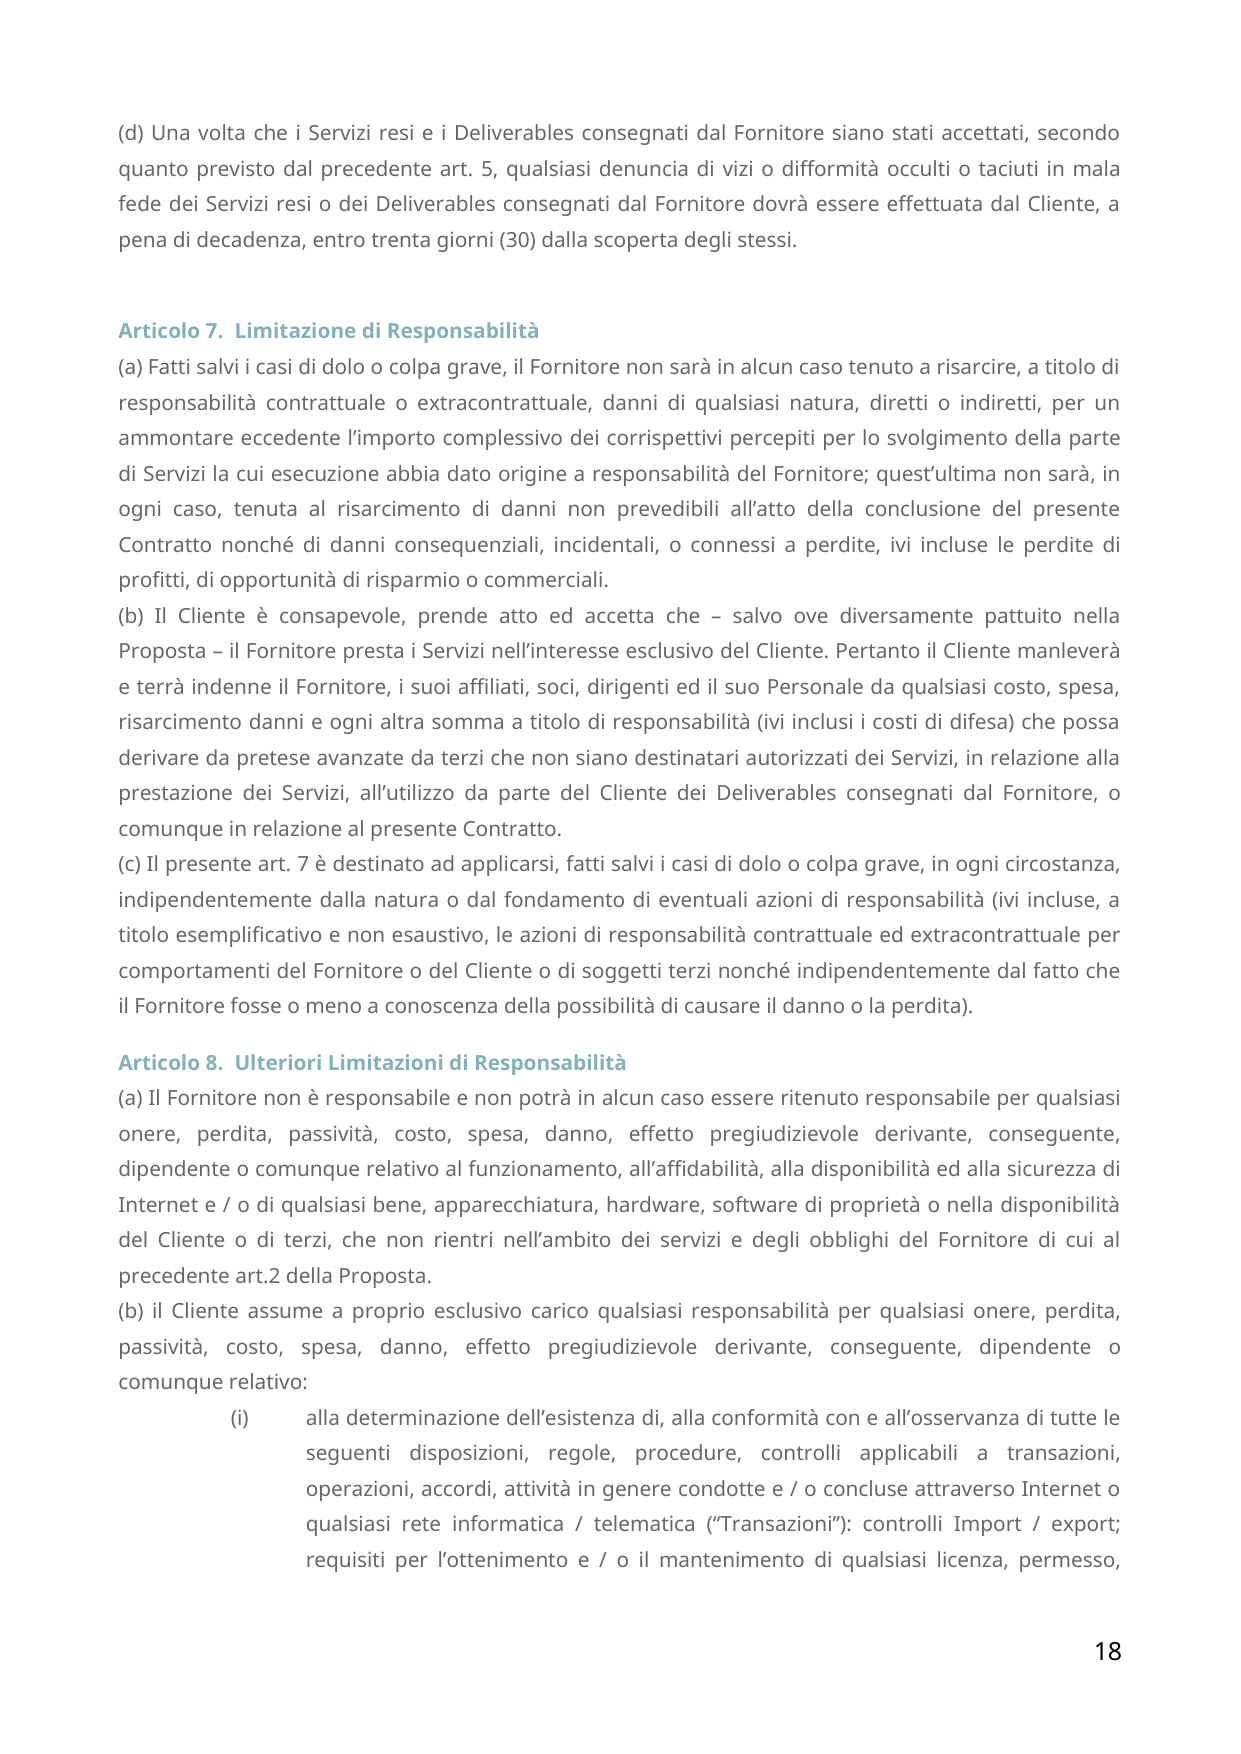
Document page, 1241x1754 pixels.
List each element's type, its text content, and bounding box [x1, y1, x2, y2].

list alla determinazione dell’esistenza di, alla conformità con e all’osservanza di tutte le seguenti disposizioni, regole, procedure, controlli applicabili a transazioni, operazioni, accordi, attività in genere condotte e / o concluse attraverso Internet o qualsiasi rete informatica / telematica (“Transazioni”): controlli Import / export; requisiti per l’ottenimento e / o il mantenimento di qualsiasi licenza, permesso, [231, 1403, 1122, 1573]
text (d) Una volta che i Servizi resi e i Deliverables consegnati dal Fornitore siano stati accettati, secondo quanto previsto dal precedente art. 5, qualsiasi denuncia di vizi o difformità occulti o taciuti in mala fede dei Servizi resi o dei Deliverables consegnati dal Fornitore dovrà essere effettuata dal Cliente, a pena di decadenza, entro trenta giorni (30) dalla scoperta degli stessi. [118, 118, 1122, 253]
subtitle Articolo 8. Ulteriori Limitazioni di Responsabilità [118, 1048, 1122, 1076]
text (b) il Cliente assume a proprio esclusivo carico qualsiasi responsabilità per qualsiasi onere, perdita, passività, costo, spesa, danno, effetto pregiudizievole derivante, conseguente, dipendente o comunque relativo: [118, 1296, 1122, 1396]
text (c) Il presente art. 7 è destinato ad applicarsi, fatti salvi i casi di dolo o colpa grave, in ogni circostanza, indipendentemente dalla natura o dal fondamento di eventuali azioni di responsabilità (ivi incluse, a titolo esemplificativo e non esaustivo, le azioni di responsabilità contrattuale ed extracontrattuale per comportamenti del Fornitore o del Cliente o di soggetti terzi nonché indipendentemente dal fatto che il Fornitore fosse o meno a conoscenza della possibilità di causare il danno o la perdita). [118, 849, 1122, 1020]
subtitle Articolo 7. Limitazione di Responsabilità [118, 317, 1122, 345]
text (a) Il Fornitore non è responsabile e non potrà in alcun caso essere ritenuto responsabile per qualsiasi onere, perdita, passività, costo, spesa, danno, effetto pregiudizievole derivante, conseguente, dipendente o comunque relativo al funzionamento, all’affidabilità, alla disponibilità ed alla sicurezza di Internet e / o di qualsiasi bene, apparecchiatura, hardware, software di proprietà o nella disponibilità del Cliente o di terzi, che non rientri nell’ambito dei servizi e degli obblighi del Fornitore di cui al precedente art.2 della Proposta. [118, 1083, 1122, 1289]
text (a) Fatti salvi i casi di dolo o colpa grave, il Fornitore non sarà in alcun caso tenuto a risarcire, a titolo di responsabilità contrattuale o extracontrattuale, danni di qualsiasi natura, diretti o indiretti, per un ammontare eccedente l’importo complessivo dei corrispettivi percepiti per lo svolgimento della parte di Servizi la cui esecuzione abbia dato origine a responsabilità del Fornitore; quest’ultima non sarà, in ogni caso, tenuta al risarcimento di danni non prevedibili all’atto della conclusione del presente Contratto nonché di danni consequenziali, incidentali, o connessi a perdite, ivi incluse le perdite di profitti, di opportunità di risparmio o commerciali. [118, 352, 1122, 594]
text (b) Il Cliente è consapevole, prende atto ed accetta che – salvo ove diversamente pattuito nella Proposta – il Fornitore presta i Servizi nell’interesse esclusivo del Cliente. Pertanto il Cliente manleverà e terrà indenne il Fornitore, i suoi affiliati, soci, dirigenti ed il suo Personale da qualsiasi costo, spesa, risarcimento danni e ogni altra somma a titolo di responsabilità (ivi inclusi i costi di difesa) che possa derivare da pretese avanzate da terzi che non siano destinatari autorizzati dei Servizi, in relazione alla prestazione dei Servizi, all’utilizzo da parte del Cliente dei Deliverables consegnati dal Fornitore, o comunque in relazione al presente Contratto. [118, 601, 1122, 842]
